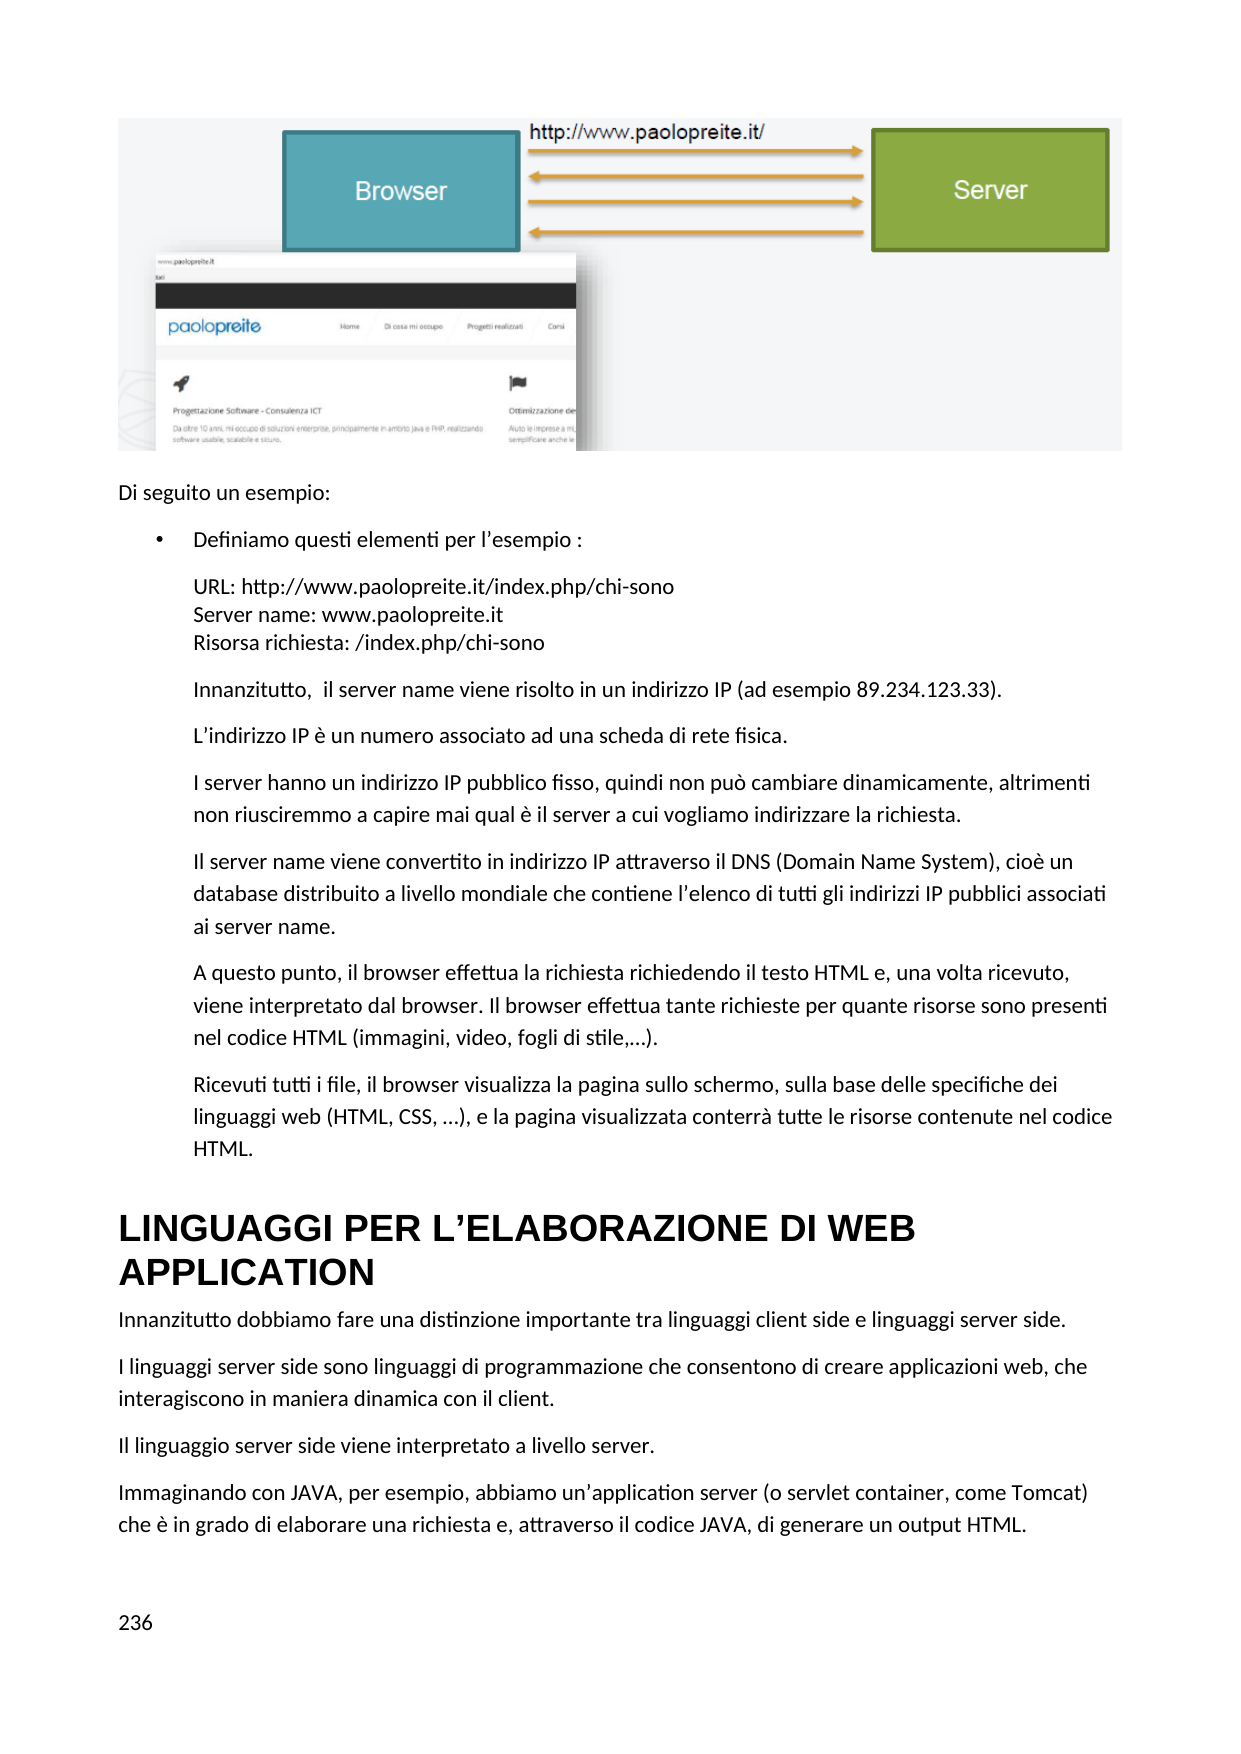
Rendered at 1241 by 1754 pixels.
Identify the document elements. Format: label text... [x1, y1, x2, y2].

list Il server name viene convertito in indirizzo IP attraverso il DNS (Domain Name System), cioè un database distribuito a livello mondiale che contiene l’elenco di tutti gli indirizzi IP pubblici associati ai server name. [156, 847, 1122, 940]
list I server hanno un indirizzo IP pubblico fisso, quindi non può cambiare dinamicamente, altrimenti non riusciremmo a capire mai qual è il server a cui vogliamo indirizzare la richiesta. [156, 768, 1122, 829]
list Server name: www.paolopreite.it [156, 600, 1122, 628]
text I linguaggi server side sono linguaggi di programmazione che consentono di creare applicazioni web, che interagiscono in maniera dinamica con il client. [118, 1352, 1122, 1413]
text Il linguaggio server side viene interpretato a livello server. [118, 1431, 1122, 1459]
list A questo punto, il browser effettua la richiesta richiedendo il testo HTML e, una volta ricevuto, viene interpretato dal browser. Il browser effettua tante richieste per quante risorse sono presenti nel codice HTML (immagini, video, fogli di stile,…). [156, 958, 1122, 1051]
picture [118, 118, 1123, 451]
text Di seguito un esempio: [118, 478, 1122, 507]
list Innanzitutto, il server name viene risolto in un indirizzo IP (ad esempio 89.234.123.33). [156, 675, 1122, 703]
list Ricevuti tutti i file, il browser visualizza la pagina sullo schermo, sulla base delle specifiche dei linguaggi web (HTML, CSS, …), e la pagina visualizzata conterrà tutte le risorse contenute nel codice HTML. [156, 1070, 1122, 1162]
list Risorsa richiesta: /index.php/chi-sono [156, 628, 1122, 656]
text Immaginando con JAVA, per esempio, abbiamo un’application server (o servlet container, come Tomcat) che è in grado di elaborare una richiesta e, attraverso il codice JAVA, di generare un output HTML. [118, 1478, 1122, 1538]
text Innanzitutto dobbiamo fare una distinzione importante tra linguaggi client side e linguaggi server side. [118, 1306, 1122, 1334]
subtitle LINGUAGGI PER L’ELABORAZIONE DI WEB APPLICATION [118, 1206, 1122, 1293]
list L’indirizzo IP è un numero associato ad una scheda di rete fisica. [156, 722, 1122, 750]
list Definiamo questi elementi per l’esempio : [156, 525, 1122, 553]
list URL: http://www.paolopreite.it/index.php/chi-sono [156, 572, 1122, 600]
